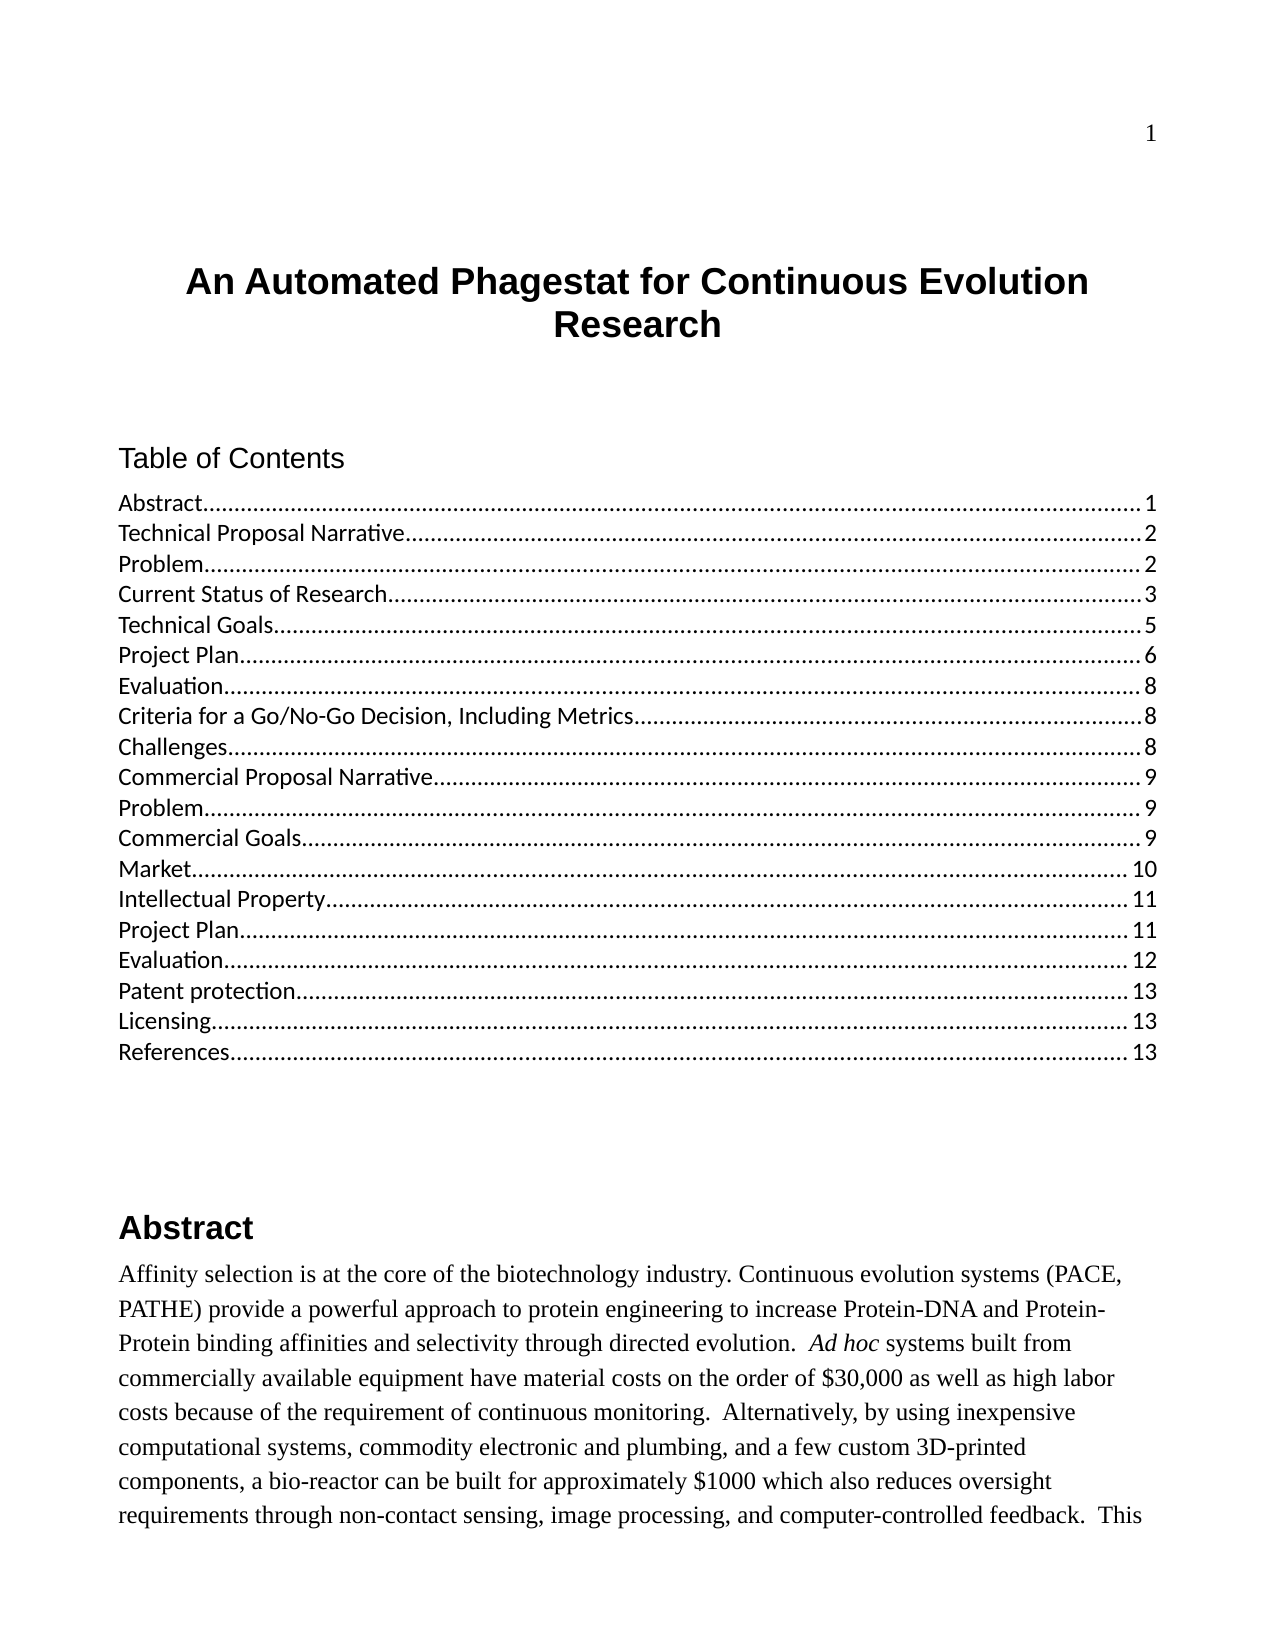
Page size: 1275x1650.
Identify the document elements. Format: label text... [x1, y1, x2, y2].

text Abstract 1 [118, 487, 1157, 517]
text Affinity selection is at the core of the biotechnology industry. Continuous evolution systems (PACE, PATHE) provide a powerful approach to protein engineering to increase Protein-DNA and Protein-Protein binding affinities and selectivity through directed evolution. Ad hoc systems built from commercially available equipment have material costs on the order of $30,000 as well as high labor costs because of the requirement of continuous monitoring. Alternatively, by using inexpensive computational systems, commodity electronic and plumbing, and a few custom 3D-printed components, a bio-reactor can be built for approximately $1000 which also reduces oversight requirements through non-contact sensing, image processing, and computer-controlled feedback. This [118, 1259, 1157, 1529]
text Criteria for a Go/No-Go Decision, Including Metrics 8 [118, 700, 1157, 731]
text Intellectual Property 11 [118, 883, 1157, 914]
text Commercial Proposal Narrative 9 [118, 761, 1157, 792]
text Patent protection 13 [118, 975, 1157, 1006]
text Evaluation 12 [118, 944, 1157, 975]
subtitle Abstract [118, 1208, 1157, 1247]
text Problem 2 [118, 548, 1157, 578]
text Evaluation 8 [118, 670, 1157, 700]
text Project Plan 11 [118, 914, 1157, 944]
subtitle Table of Contents [118, 441, 1157, 474]
text Market 10 [118, 853, 1157, 883]
text Challenges 8 [118, 731, 1157, 761]
text Project Plan 6 [118, 639, 1157, 670]
text Technical Goals 5 [118, 609, 1157, 639]
text References 13 [118, 1036, 1157, 1067]
text Licensing 13 [118, 1006, 1157, 1036]
text Technical Proposal Narrative 2 [118, 517, 1157, 548]
text Current Status of Research 3 [118, 578, 1157, 609]
text Problem 9 [118, 792, 1157, 822]
text Commercial Goals 9 [118, 822, 1157, 853]
title An Automated Phagestat for Continuous Evolution Research [118, 259, 1157, 346]
